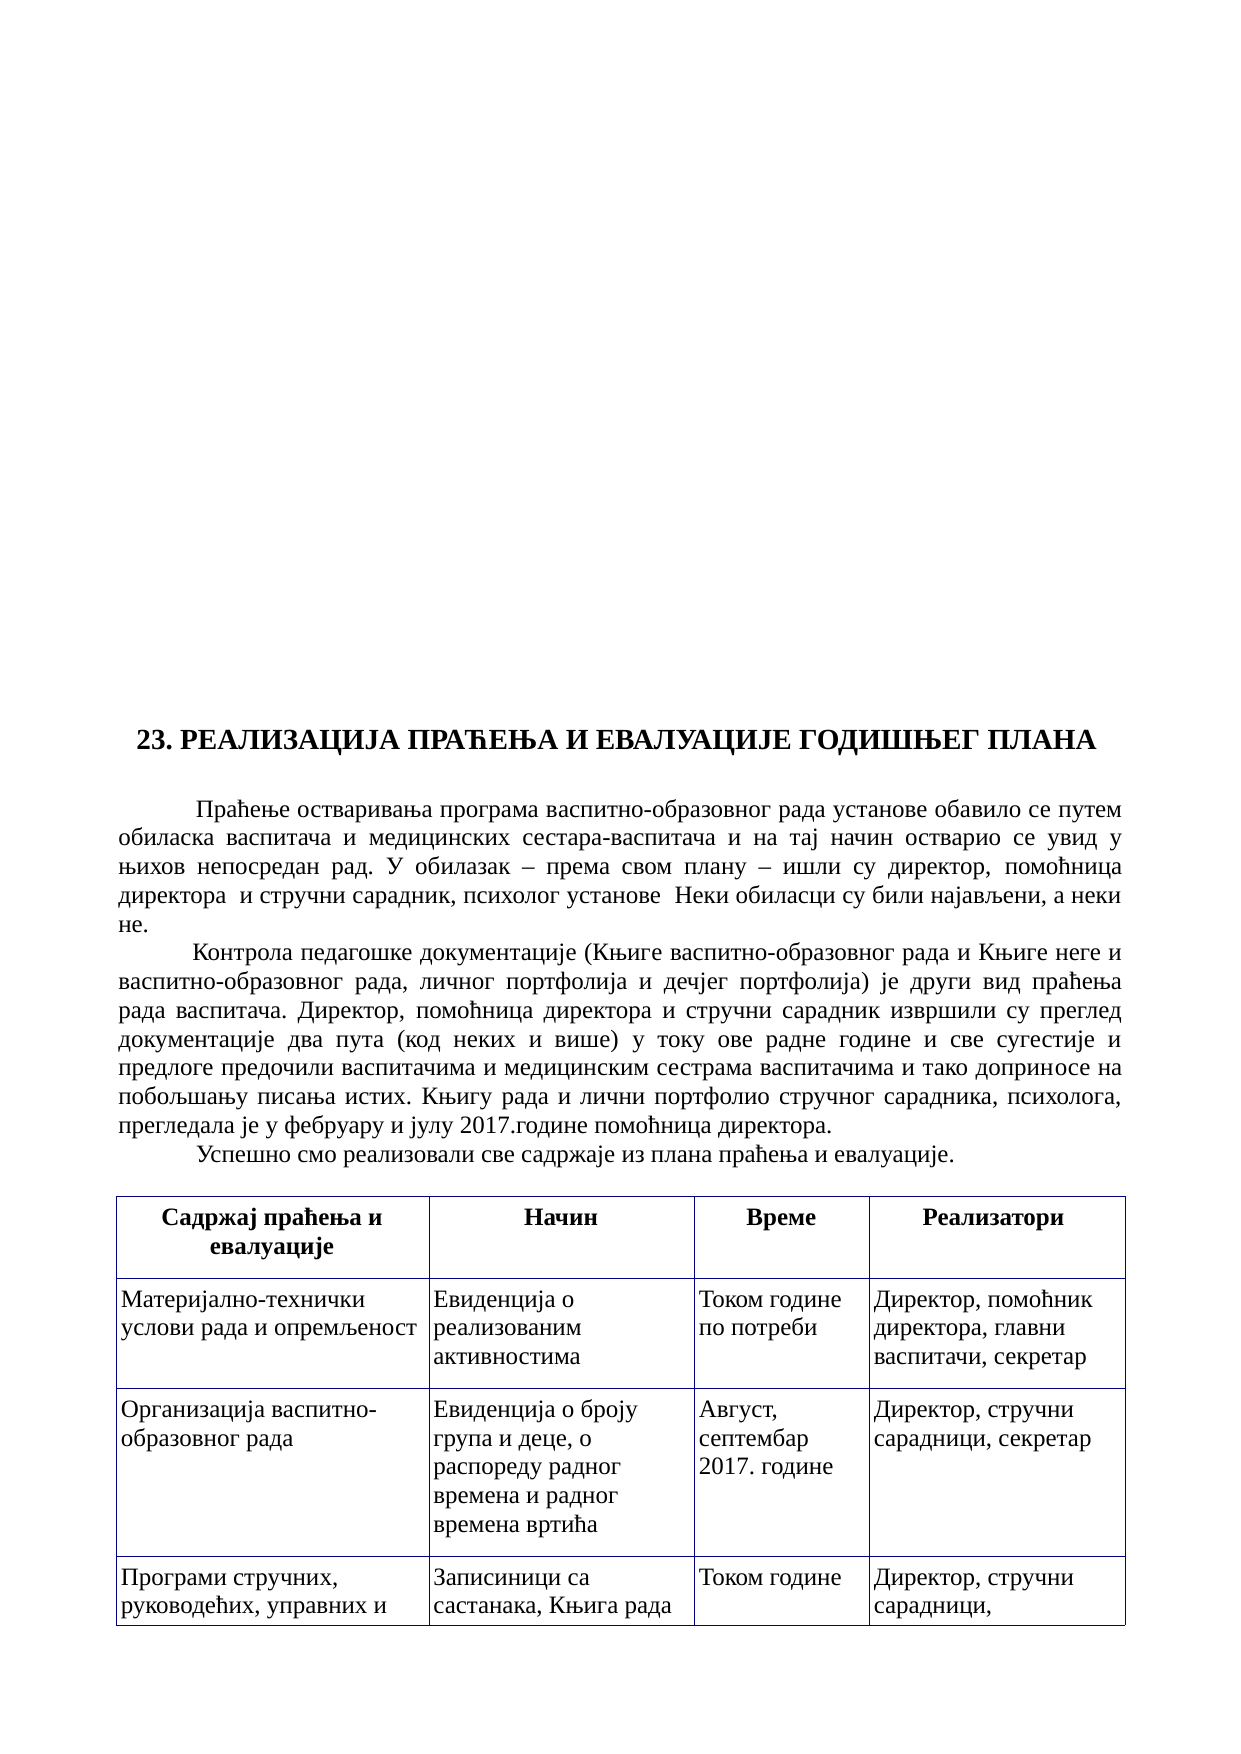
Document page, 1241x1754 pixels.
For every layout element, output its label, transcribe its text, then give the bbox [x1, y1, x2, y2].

table_cell Директор, стручни сарадници, [870, 1557, 1125, 1625]
table_cell Август, септембар 2017. године [695, 1389, 869, 1556]
table_cell Записиници са састанака, Књига рада [430, 1557, 694, 1625]
table_cell Током године по потреби [695, 1279, 869, 1388]
text Успешно смо реализовали све садржаје из плана праћења и евалуације. [118, 1139, 1122, 1167]
table_cell Материјално-технички услови рада и опремљеност [117, 1279, 429, 1388]
table_header Садржај праћења и евалуације [117, 1197, 429, 1278]
table_cell Организација васпитно-образовног рада [117, 1389, 429, 1556]
table_cell Директор, помоћник директора, главни васпитачи, секретар [870, 1279, 1125, 1388]
table_cell Програми стручних, руководећих, управних и [117, 1557, 429, 1625]
table_cell Директор, стручни сарадници, секретар [870, 1389, 1125, 1556]
table_header Начин [430, 1197, 694, 1278]
table_cell Евиденција о броју група и деце, о распореду радног времена и радног времена вртића [430, 1389, 694, 1556]
table_cell Током године [695, 1557, 869, 1625]
text Контрола педагошке документације (Књиге васпитно-образовног рада и Књиге неге и васпитно-образовног рада, личног портфолија и дечјег портфолија) је други вид праћења рада васпитача. Директор, помоћница директора и стручни сарадник извршили су преглед документације два пута (код неких и више) у току ове радне године и све сугестије и предлоге предочили васпитачима и медицинским сестрама васпитачима и тако доприносе на побољшању писања истих. Књигу рада и лични портфолио стручног сарадника, психолога, прегледала је у фебруару и јулу 2017.године помоћница директора. [118, 937, 1122, 1139]
text Праћење остваривања програма васпитно-образовног рада установе обавило се путем обиласка васпитача и медицинских сестара-васпитача и на тај начин остварио се увид у њихов непосредан рад. У обилазак – према свом плану – ишли су директор, помоћница директора и стручни сарадник, психолог установе Неки обиласци су били најављени, а неки не. [118, 794, 1122, 937]
table_header Време [695, 1197, 869, 1278]
table_header Реализатори [870, 1197, 1125, 1278]
table_cell Евиденција о реализованим активностима [430, 1279, 694, 1388]
text 23. РЕАЛИЗАЦИЈА ПРАЋЕЊА И ЕВАЛУАЦИЈЕ ГОДИШЊЕГ ПЛАНА [118, 722, 1122, 755]
